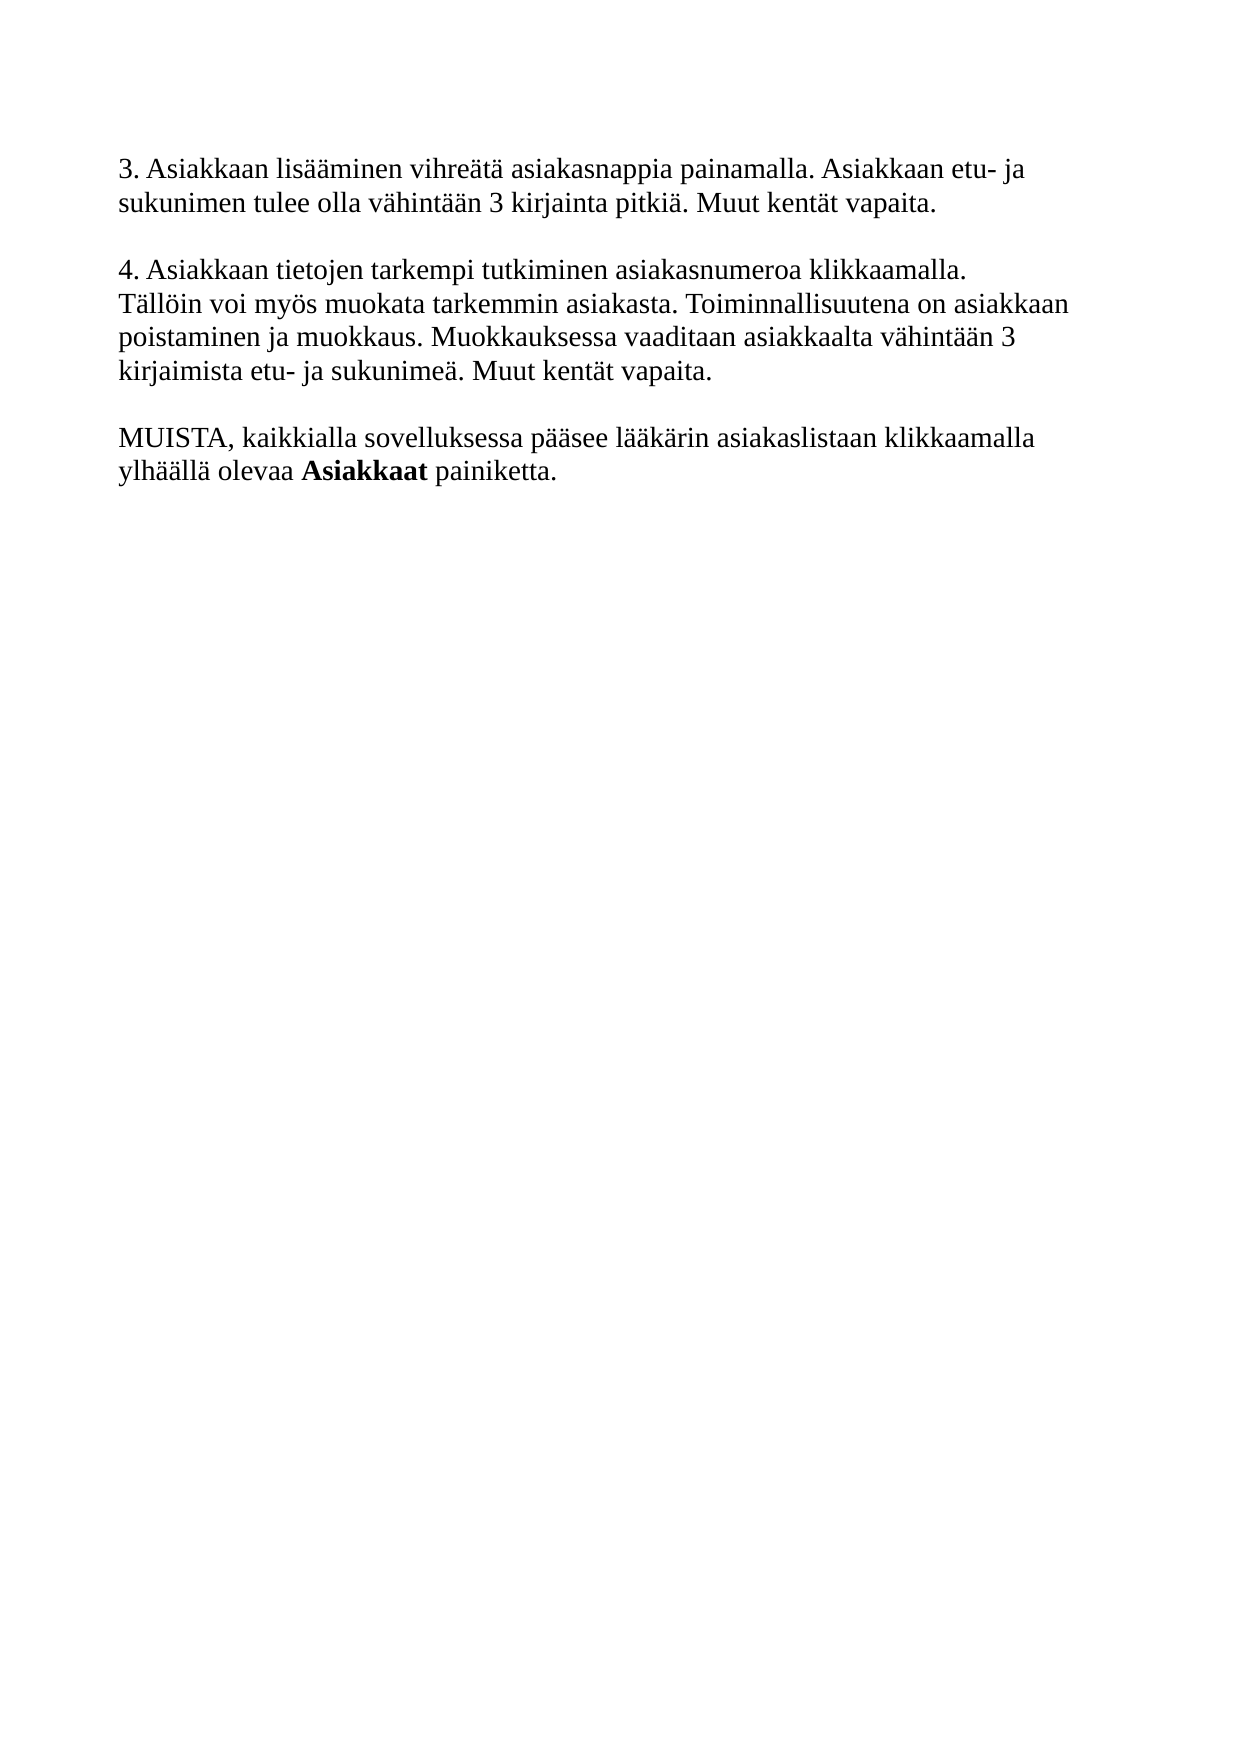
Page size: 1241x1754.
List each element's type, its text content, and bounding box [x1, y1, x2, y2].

text 3. Asiakkaan lisääminen vihreätä asiakasnappia painamalla. Asiakkaan etu- ja sukunimen tulee olla vähintään 3 kirjainta pitkiä. Muut kentät vapaita. [118, 152, 1122, 219]
text Tällöin voi myös muokata tarkemmin asiakasta. Toiminnallisuutena on asiakkaan poistaminen ja muokkaus. Muokkauksessa vaaditaan asiakkaalta vähintään 3 kirjaimista etu- ja sukunimeä. Muut kentät vapaita. [118, 286, 1122, 386]
text 4. Asiakkaan tietojen tarkempi tutkiminen asiakasnumeroa klikkaamalla. [118, 252, 1122, 286]
text MUISTA, kaikkialla sovelluksessa pääsee lääkärin asiakaslistaan klikkaamalla ylhäällä olevaa Asiakkaat painiketta. [118, 420, 1122, 487]
